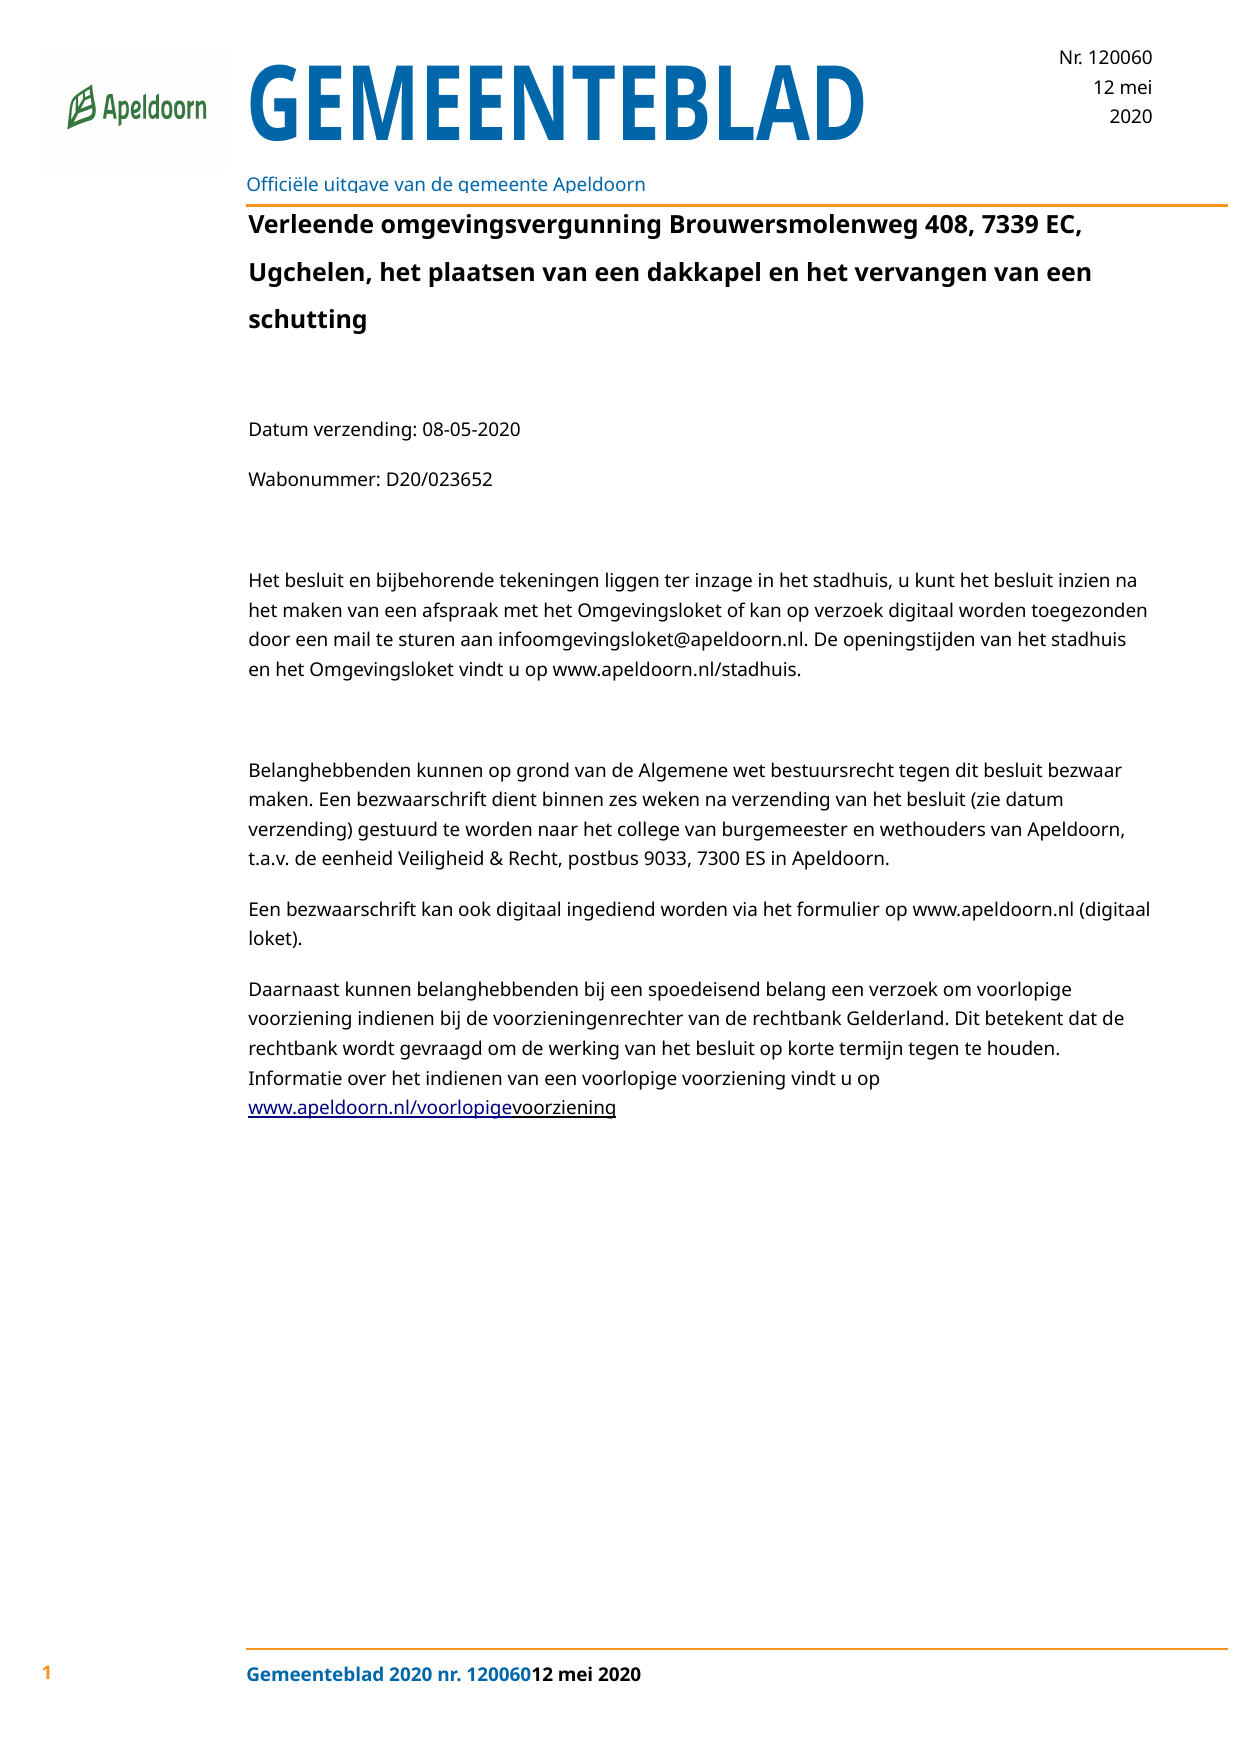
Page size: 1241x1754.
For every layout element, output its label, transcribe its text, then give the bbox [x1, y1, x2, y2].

text Daarnaast kunnen belanghebbenden bij een spoedeisend belang een verzoek om voorlopige voorziening indienen bij de voorzieningenrechter van de rechtbank Gelderland. Dit betekent dat de rechtbank wordt gevraagd om de werking van het besluit op korte termijn tegen te houden. Informatie over het indienen van een voorlopige voorziening vindt u op www.apeldoorn.nl/voorlopigevoorziening [248, 976, 1152, 1120]
text Een bezwaarschrift kan ook digitaal ingediend worden via het formulier op www.apeldoorn.nl (digitaal loket). [248, 896, 1152, 951]
text Belanghebbenden kunnen op grond van de Algemene wet bestuursrecht tegen dit besluit bezwaar maken. Een bezwaarschrift dient binnen zes weken na verzending van het besluit (zie datum verzending) gestuurd te worden naar het college van burgemeester en wethouders van Apeldoorn, t.a.v. de eenheid Veiligheid & Recht, postbus 9033, 7300 ES in Apeldoorn. [248, 757, 1152, 871]
text Het besluit en bijbehorende tekeningen liggen ter inzage in het stadhuis, u kunt het besluit inzien na het maken van een afspraak met het Omgevingsloket of kan op verzoek digitaal worden toegezonden door een mail te sturen aan infoomgevingsloket@apeldoorn.nl. De openingstijden van het stadhuis en het Omgevingsloket vindt u op www.apeldoorn.nl/stadhuis. [248, 567, 1152, 682]
picture [41, 47, 231, 172]
text Wabonummer: D20/023652 [248, 466, 1152, 492]
text Datum verzending: 08-05-2020 [248, 416, 1152, 442]
text Verleende omgevingsvergunning Brouwersmolenweg 408, 7339 EC, Ugchelen, het plaatsen van een dakkapel en het vervangen van een schutting [248, 207, 1152, 336]
